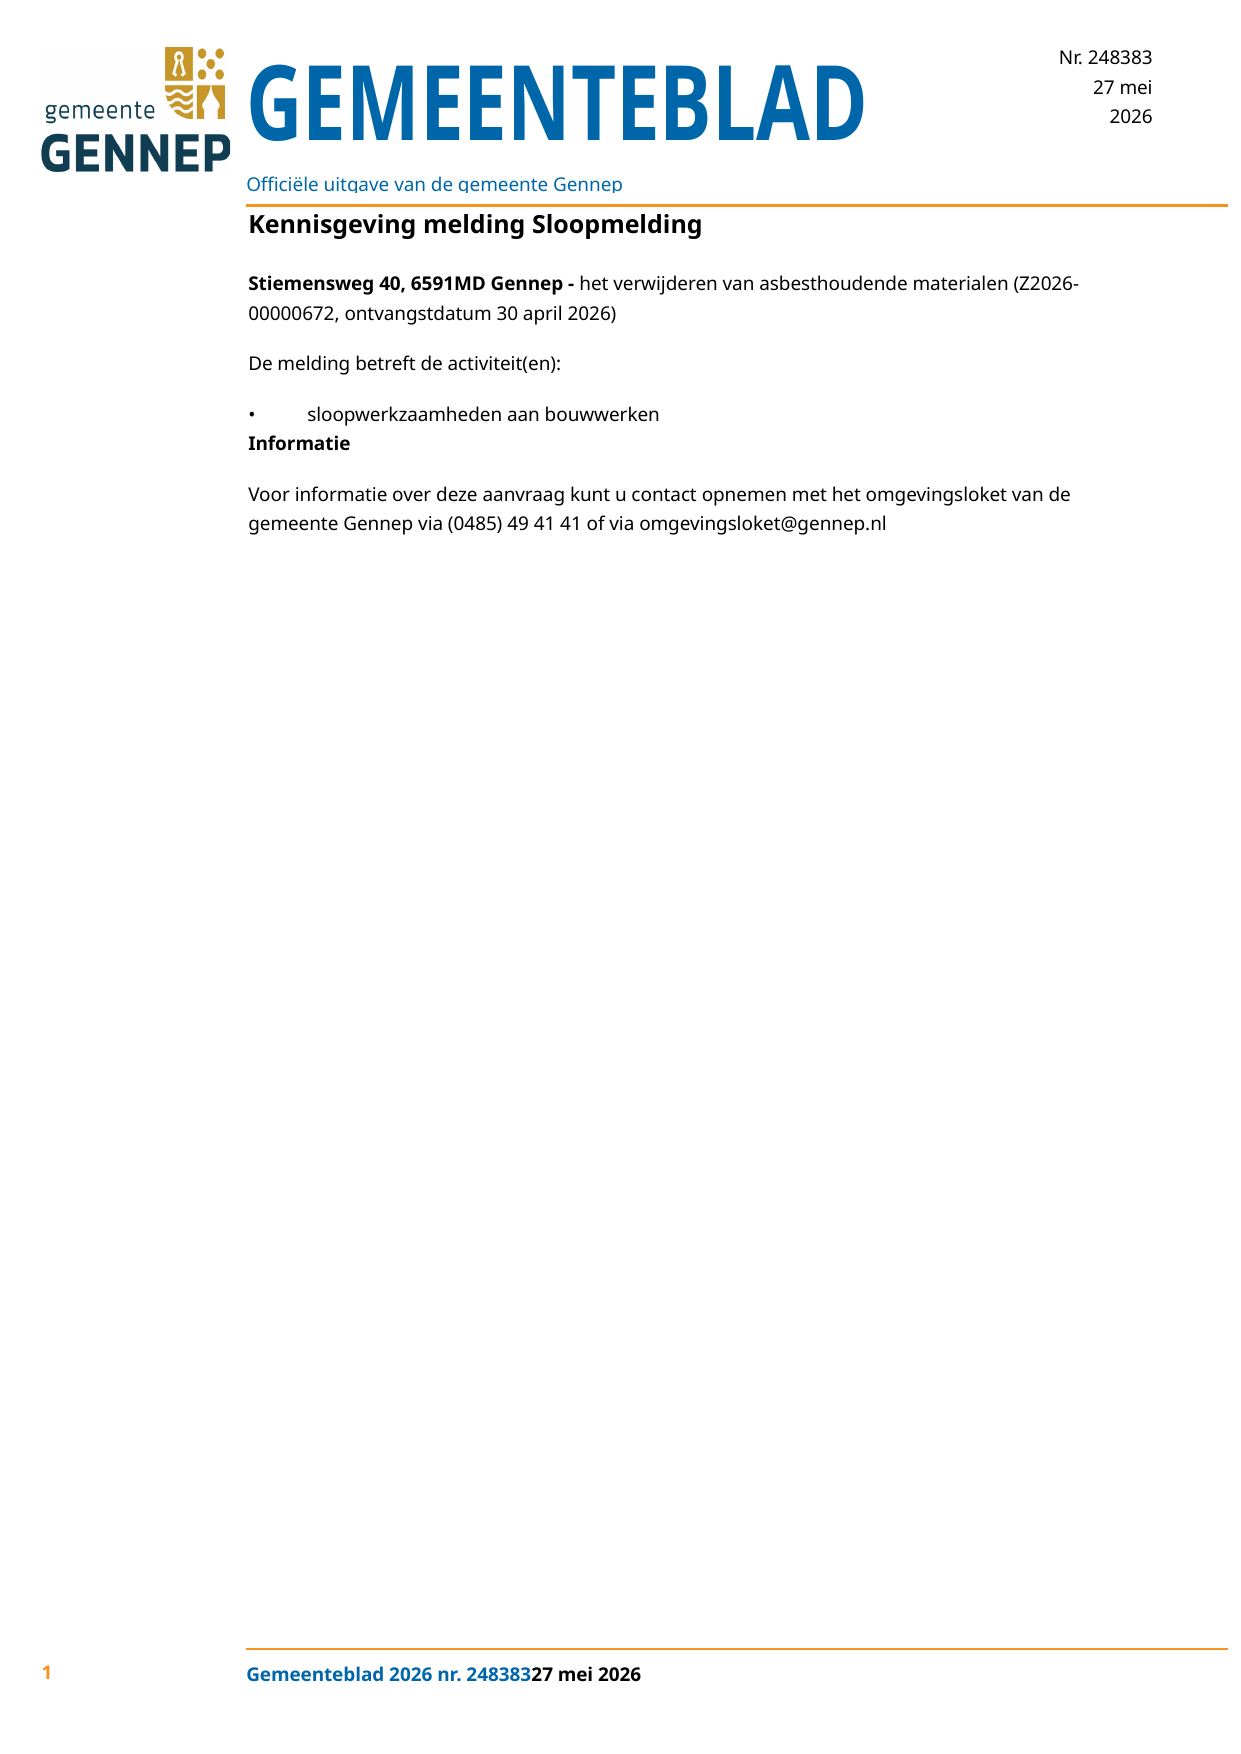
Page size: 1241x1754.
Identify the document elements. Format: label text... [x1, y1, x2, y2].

text Informatie [248, 430, 1152, 456]
text Kennisgeving melding Sloopmelding [248, 207, 1152, 241]
text De melding betreft de activiteit(en): [248, 350, 1152, 376]
text Voor informatie over deze aanvraag kunt u contact opnemen met het omgevingsloket van de gemeente Gennep via (0485) 49 41 41 of via omgevingsloket@gennep.nl [248, 481, 1152, 536]
text Stiemensweg 40, 6591MD Gennep - het verwijderen van asbesthoudende materialen (Z2026-00000672, ontvangstdatum 30 april 2026) [248, 270, 1152, 326]
picture [41, 47, 231, 172]
list sloopwerkzaamheden aan bouwwerken [248, 401, 1152, 426]
